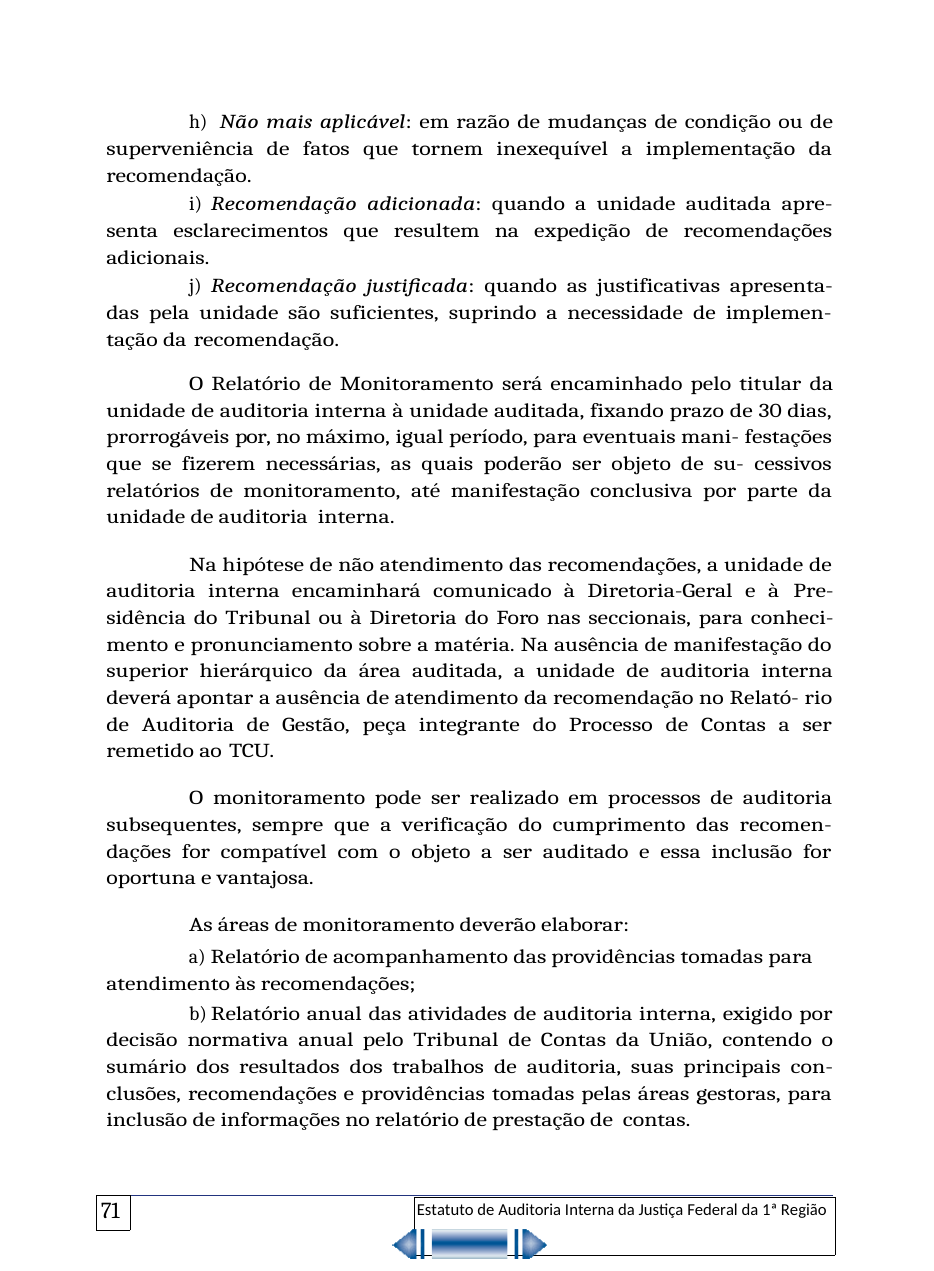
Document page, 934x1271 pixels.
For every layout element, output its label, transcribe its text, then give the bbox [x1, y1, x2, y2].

text Na hipótese de não atendimento das recomendações, a unidade de auditoria interna encaminhará comunicado à Diretoria-Geral e à Pre- sidência do Tribunal ou à Diretoria do Foro nas seccionais, para conheci- mento e pronunciamento sobre a matéria. Na ausência de manifestação do superior hierárquico da área auditada, a unidade de auditoria interna deverá apontar a ausência de atendimento da recomendação no Relató- rio de Auditoria de Gestão, peça integrante do Processo de Contas a ser remetido ao TCU. [106, 553, 833, 763]
text atendimento às recomendações; [106, 973, 856, 996]
text O monitoramento pode ser realizado em processos de auditoria subsequentes, sempre que a verificação do cumprimento das recomen- dações for compatível com o objeto a ser auditado e essa inclusão for oportuna e vantajosa. [106, 787, 833, 890]
list Recomendação justificada: quando as justificativas apresenta- das pela unidade são suficientes, suprindo a necessidade de implemen- tação da recomendação. [106, 275, 833, 351]
picture [514, 1229, 547, 1259]
text As áreas de monitoramento deverão elaborar: [189, 914, 856, 937]
list Relatório de acompanhamento das providências tomadas para [189, 946, 856, 969]
list Não mais aplicável: em razão de mudanças de condição ou de superveniência de fatos que tornem inexequível a implementação da recomendação. [106, 111, 833, 187]
list Relatório anual das atividades de auditoria interna, exigido por decisão normativa anual pelo Tribunal de Contas da União, contendo o sumário dos resultados dos trabalhos de auditoria, suas principais con- clusões, recomendações e providências tomadas pelas áreas gestoras, para inclusão de informações no relatório de prestação de contas. [106, 1002, 833, 1132]
picture [431, 1229, 508, 1259]
list Recomendação adicionada: quando a unidade auditada apre- senta esclarecimentos que resultem na expedição de recomendações adicionais. [106, 193, 833, 269]
text O Relatório de Monitoramento será encaminhado pelo titular da unidade de auditoria interna à unidade auditada, fixando prazo de 30 dias, prorrogáveis por, no máximo, igual período, para eventuais mani- festações que se fizerem necessárias, as quais poderão ser objeto de su- cessivos relatórios de monitoramento, até manifestação conclusiva por parte da unidade de auditoria interna. [106, 373, 833, 529]
picture [392, 1229, 425, 1259]
